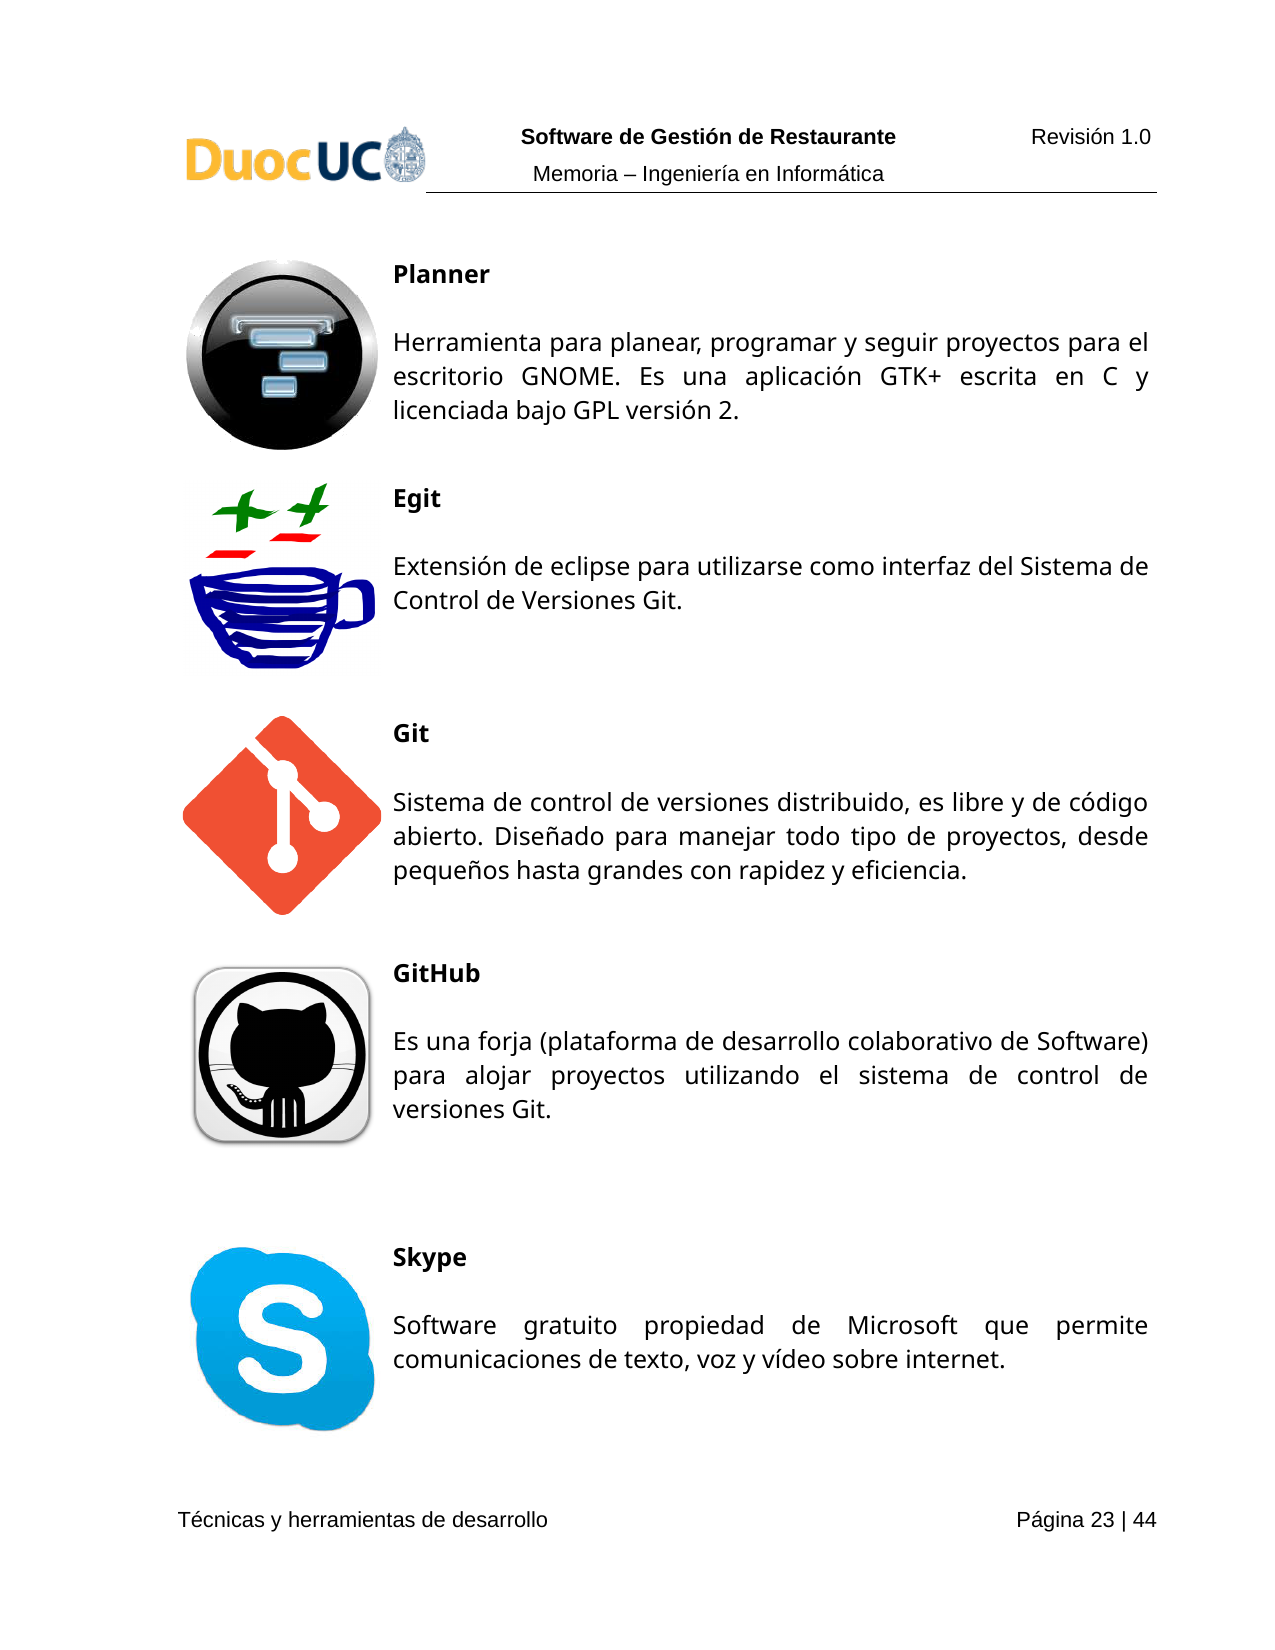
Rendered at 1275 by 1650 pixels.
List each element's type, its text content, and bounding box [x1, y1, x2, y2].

table_cell Egit Extensión de eclipse para utilizarse como interfaz del Sistema de Control de Versiones Git. [388, 476, 1155, 710]
table_cell [178, 476, 387, 710]
table_cell [178, 711, 387, 950]
picture [182, 123, 426, 187]
picture [182, 716, 382, 915]
picture [182, 1239, 382, 1438]
table_cell Skype Software gratuito propiedad de Microsoft que permite comunicaciones de texto, voz y vídeo sobre internet. [388, 1235, 1155, 1472]
table_cell Planner Herramienta para planear, programar y seguir proyectos para el escritorio GNOME. Es una aplicación GTK+ escrita en C y licenciada bajo GPL versión 2. [388, 252, 1155, 474]
picture [182, 480, 382, 676]
picture [182, 256, 382, 455]
table_cell [178, 951, 387, 1234]
table_cell [178, 1235, 387, 1472]
table_cell GitHub Es una forja (plataforma de desarrollo colaborativo de Software) para alojar proyectos utilizando el sistema de control de versiones Git. [388, 951, 1155, 1234]
table_cell [178, 252, 387, 474]
picture [182, 955, 382, 1154]
table_cell Git Sistema de control de versiones distribuido, es libre y de código abierto. Diseñado para manejar todo tipo de proyectos, desde pequeños hasta grandes con rapidez y eficiencia. [388, 711, 1155, 950]
